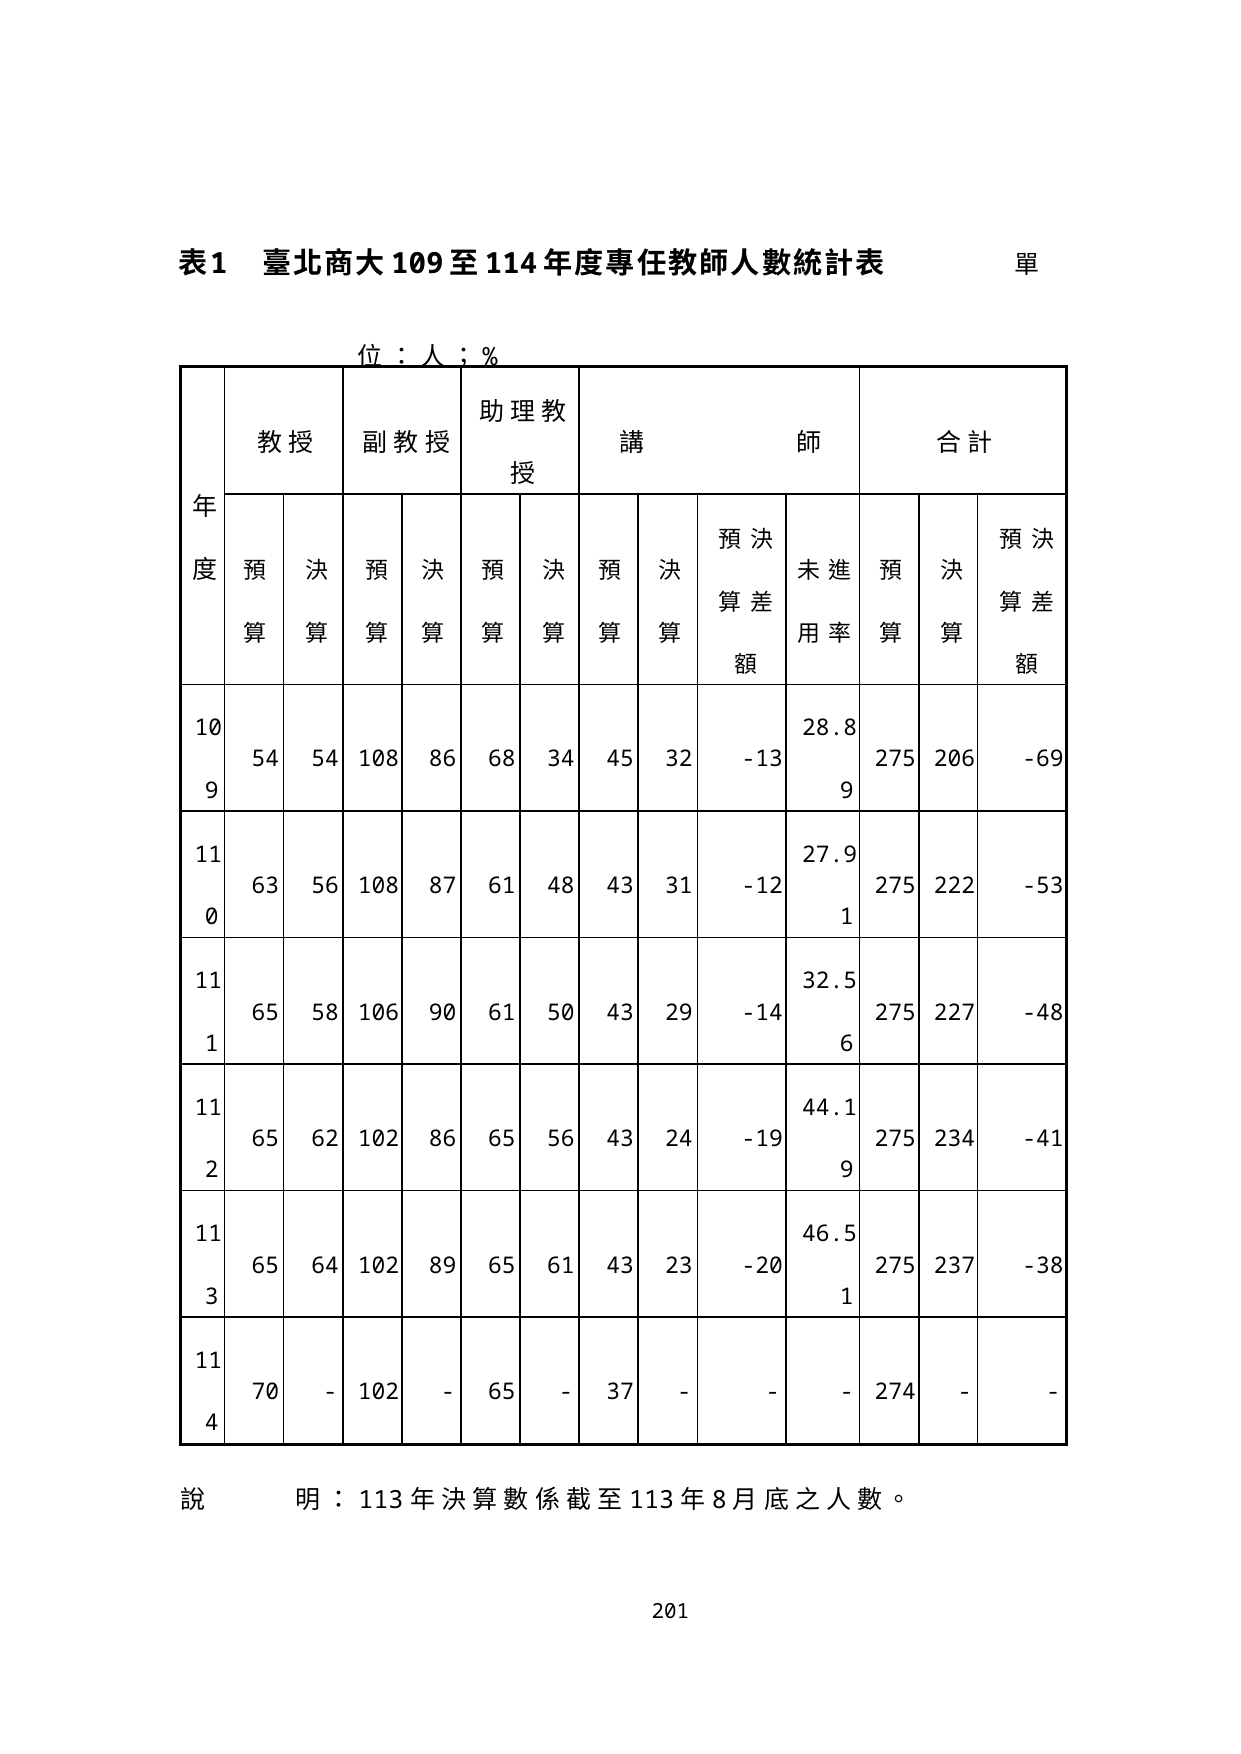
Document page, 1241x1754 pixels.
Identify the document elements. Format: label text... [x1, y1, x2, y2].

table_header 講 師 [580, 368, 859, 493]
table_cell 86 [403, 1065, 460, 1190]
table_cell 決算 [284, 495, 342, 683]
table_cell 未進用率 [787, 495, 859, 683]
table_cell 234 [920, 1065, 977, 1190]
table_cell 206 [920, 685, 977, 810]
table_cell 112 [182, 1065, 224, 1190]
table_cell 預決算差額 [978, 495, 1065, 683]
table_cell 222 [920, 812, 977, 937]
table_cell 43 [580, 1191, 637, 1316]
table_cell 108 [344, 812, 401, 937]
table_cell - [403, 1318, 460, 1443]
table_cell 決算 [639, 495, 697, 683]
table_header 副教授 [344, 368, 460, 493]
table_cell - [698, 1318, 785, 1443]
table_cell 48 [521, 812, 578, 937]
table_cell 43 [580, 1065, 637, 1190]
table_header 教授 [225, 368, 342, 493]
table_header 合計 [860, 368, 1065, 493]
table_cell 32.56 [787, 938, 859, 1063]
table_cell 29 [639, 938, 697, 1063]
table_cell -38 [978, 1191, 1065, 1316]
table_cell 65 [225, 1065, 283, 1190]
table_cell 62 [284, 1065, 342, 1190]
table_cell 109 [182, 685, 224, 810]
table_cell 34 [521, 685, 578, 810]
text 說 明：113年決算數係截至113年8月底之人數。 [174, 1446, 1063, 1508]
table_cell 65 [462, 1065, 519, 1190]
table_cell 50 [521, 938, 578, 1063]
table_cell 決算 [521, 495, 578, 683]
table_cell 111 [182, 938, 224, 1063]
table_cell 31 [639, 812, 697, 937]
table_cell 275 [860, 1191, 918, 1316]
table_cell -41 [978, 1065, 1065, 1190]
table_cell 108 [344, 685, 401, 810]
table_cell - [284, 1318, 342, 1443]
table_cell 61 [462, 938, 519, 1063]
table_cell -20 [698, 1191, 785, 1316]
table_cell 37 [580, 1318, 637, 1443]
table_cell 45 [580, 685, 637, 810]
table_cell 43 [580, 812, 637, 937]
table_cell 65 [225, 938, 283, 1063]
table_cell 46.51 [787, 1191, 859, 1316]
table_cell 32 [639, 685, 697, 810]
table_cell 89 [403, 1191, 460, 1316]
table_cell 114 [182, 1318, 224, 1443]
table_header 助理教授 [462, 368, 578, 493]
table_cell 68 [462, 685, 519, 810]
table_cell 64 [284, 1191, 342, 1316]
table_cell 275 [860, 1065, 918, 1190]
table_cell 65 [462, 1318, 519, 1443]
table_cell 預決算差額 [698, 495, 785, 683]
table_cell 274 [860, 1318, 918, 1443]
table_cell 決算 [403, 495, 460, 683]
table_cell 65 [462, 1191, 519, 1316]
table_cell 24 [639, 1065, 697, 1190]
table_cell 102 [344, 1318, 401, 1443]
table_cell 227 [920, 938, 977, 1063]
table_cell 237 [920, 1191, 977, 1316]
table_cell - [787, 1318, 859, 1443]
table_cell 275 [860, 812, 918, 937]
table_cell 86 [403, 685, 460, 810]
table_cell 44.19 [787, 1065, 859, 1190]
table_cell 預算 [344, 495, 401, 683]
table_cell 102 [344, 1191, 401, 1316]
table_cell 56 [521, 1065, 578, 1190]
table_cell 102 [344, 1065, 401, 1190]
table_cell 54 [225, 685, 283, 810]
table_cell 預算 [580, 495, 637, 683]
table_cell 63 [225, 812, 283, 937]
table_cell -13 [698, 685, 785, 810]
table_header 年度 [182, 368, 224, 683]
table_cell 61 [521, 1191, 578, 1316]
table_cell 275 [860, 938, 918, 1063]
table_cell 決算 [920, 495, 977, 683]
table_cell 58 [284, 938, 342, 1063]
table_cell 預算 [462, 495, 519, 683]
table_cell 預算 [860, 495, 918, 683]
table_cell - [521, 1318, 578, 1443]
table_cell 23 [639, 1191, 697, 1316]
table_cell 113 [182, 1191, 224, 1316]
table_cell -19 [698, 1065, 785, 1190]
table_cell 110 [182, 812, 224, 937]
table_cell -53 [978, 812, 1065, 937]
table_cell 65 [225, 1191, 283, 1316]
table_cell -48 [978, 938, 1065, 1063]
text 表1 臺北商大109至114年度專任教師人數統計表 單位：人；% [177, 177, 1063, 365]
table_cell 43 [580, 938, 637, 1063]
table_cell 275 [860, 685, 918, 810]
table_cell 106 [344, 938, 401, 1063]
table_cell 54 [284, 685, 342, 810]
table_cell -12 [698, 812, 785, 937]
table_cell 預算 [225, 495, 283, 683]
table_cell 56 [284, 812, 342, 937]
table_cell -14 [698, 938, 785, 1063]
table_cell -69 [978, 685, 1065, 810]
table_cell 28.89 [787, 685, 859, 810]
table_cell 87 [403, 812, 460, 937]
table_cell 70 [225, 1318, 283, 1443]
table_cell 61 [462, 812, 519, 937]
table_cell 27.91 [787, 812, 859, 937]
table_cell - [639, 1318, 697, 1443]
table_cell 90 [403, 938, 460, 1063]
table_cell - [978, 1318, 1065, 1443]
table_cell - [920, 1318, 977, 1443]
